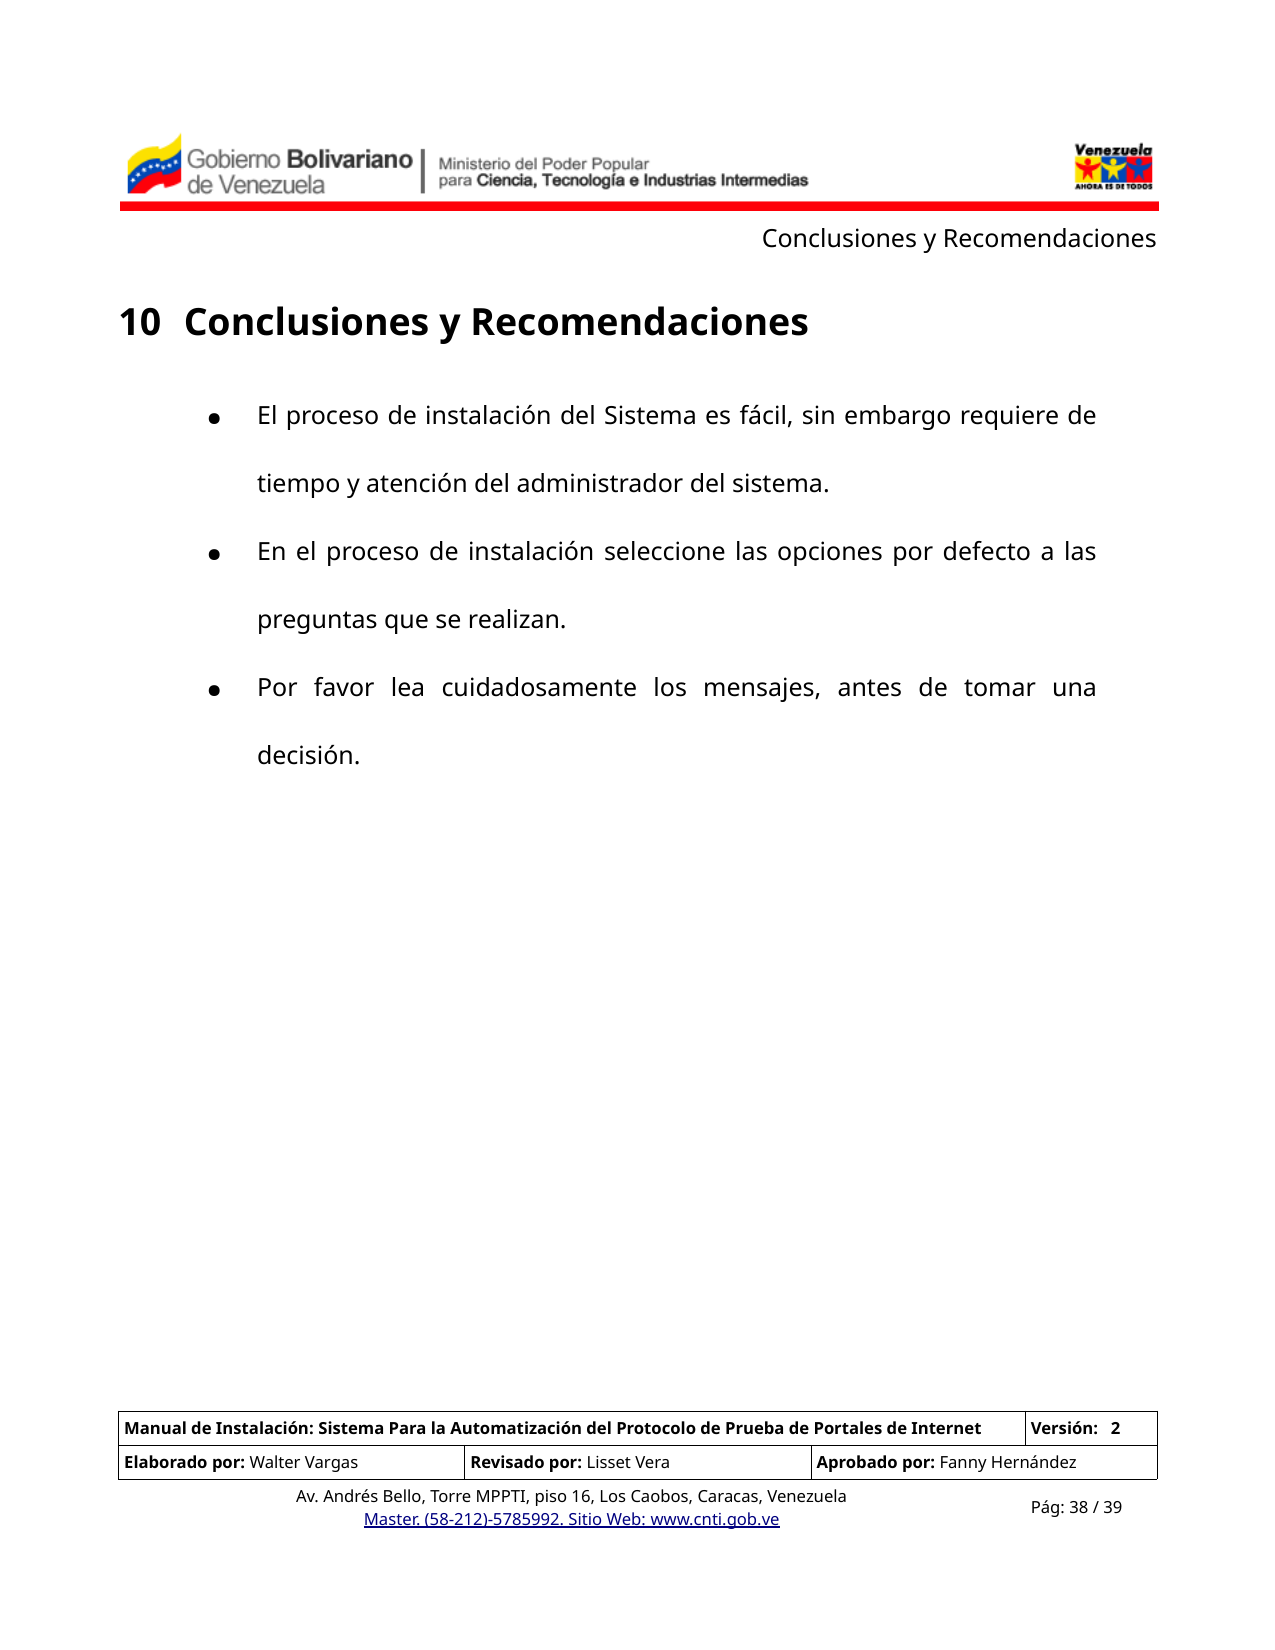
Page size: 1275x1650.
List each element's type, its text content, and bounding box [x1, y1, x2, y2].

list Por favor lea cuidadosamente los mensajes, antes de tomar una decisión. [207, 653, 1098, 772]
picture [120, 125, 1159, 211]
list El proceso de instalación del Sistema es fácil, sin embargo requiere de tiempo y atención del administrador del sistema. [207, 372, 1098, 499]
list En el proceso de instalación seleccione las opciones por defecto a las preguntas que se realizan. [207, 517, 1098, 636]
subtitle Conclusiones y Recomendaciones [118, 295, 1157, 346]
